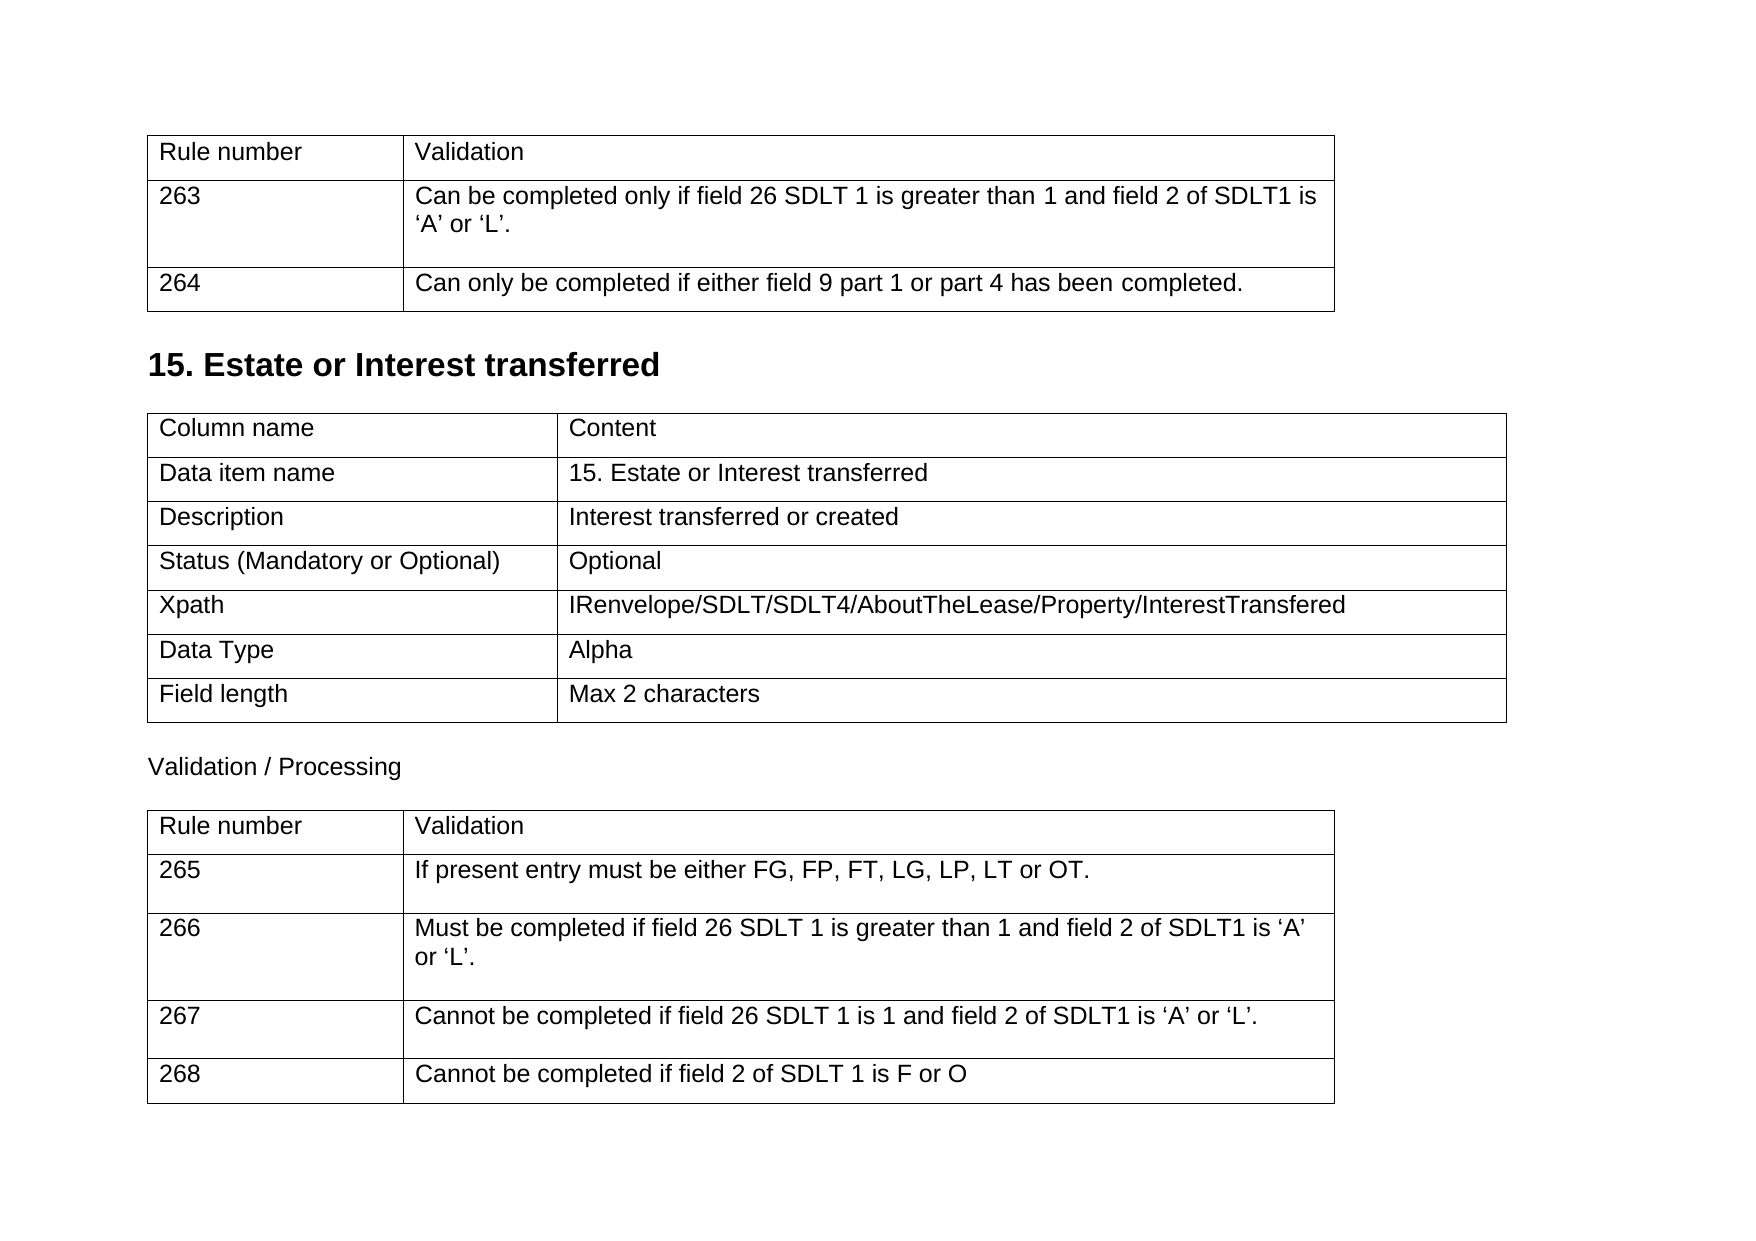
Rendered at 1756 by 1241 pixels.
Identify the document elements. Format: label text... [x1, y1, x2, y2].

table_cell Must be completed if field 26 SDLT 1 is greater than 1 and field 2 of SDLT1 is ‘A’ or ‘L’. [404, 914, 1334, 1000]
table_cell 265 [148, 855, 403, 912]
table_cell 15. Estate or Interest transferred [558, 458, 1506, 501]
table_cell If present entry must be either FG, FP, FT, LG, LP, LT or OT. [404, 855, 1334, 912]
table_header Validation [404, 811, 1334, 854]
table_cell Max 2 characters [558, 679, 1506, 722]
table_cell 263 [148, 181, 403, 267]
table_cell Description [148, 502, 557, 545]
table_cell Field length [148, 679, 557, 722]
subtitle 15. Estate or Interest transferred [148, 345, 1515, 384]
table_cell 268 [148, 1059, 403, 1102]
table_cell IRenvelope/SDLT/SDLT4/AboutTheLease/Property/InterestTransfered [558, 591, 1506, 634]
table_cell Cannot be completed if field 26 SDLT 1 is 1 and field 2 of SDLT1 is ‘A’ or ‘L’. [404, 1001, 1334, 1058]
table_cell Cannot be completed if field 2 of SDLT 1 is F or O [404, 1059, 1334, 1102]
table_cell Optional [558, 546, 1506, 589]
table_cell Can be completed only if field 26 SDLT 1 is greater than 1 and field 2 of SDLT1 is ‘A’ or ‘L’. [404, 181, 1334, 267]
table_cell Status (Mandatory or Optional) [148, 546, 557, 589]
table_cell 266 [148, 914, 403, 1000]
table_header Validation [404, 136, 1334, 180]
table_cell Alpha [558, 635, 1506, 678]
table_cell Can only be completed if either field 9 part 1 or part 4 has been completed. [404, 268, 1334, 311]
table_header Column name [148, 414, 557, 457]
table_cell 267 [148, 1001, 403, 1058]
table_cell Data item name [148, 458, 557, 501]
table_cell Xpath [148, 591, 557, 634]
table_header Rule number [148, 136, 403, 180]
table_cell Interest transferred or created [558, 502, 1506, 545]
table_header Rule number [148, 811, 403, 854]
text Validation / Processing [148, 752, 1515, 781]
table_header Content [558, 414, 1506, 457]
table_cell Data Type [148, 635, 557, 678]
table_cell 264 [148, 268, 403, 311]
